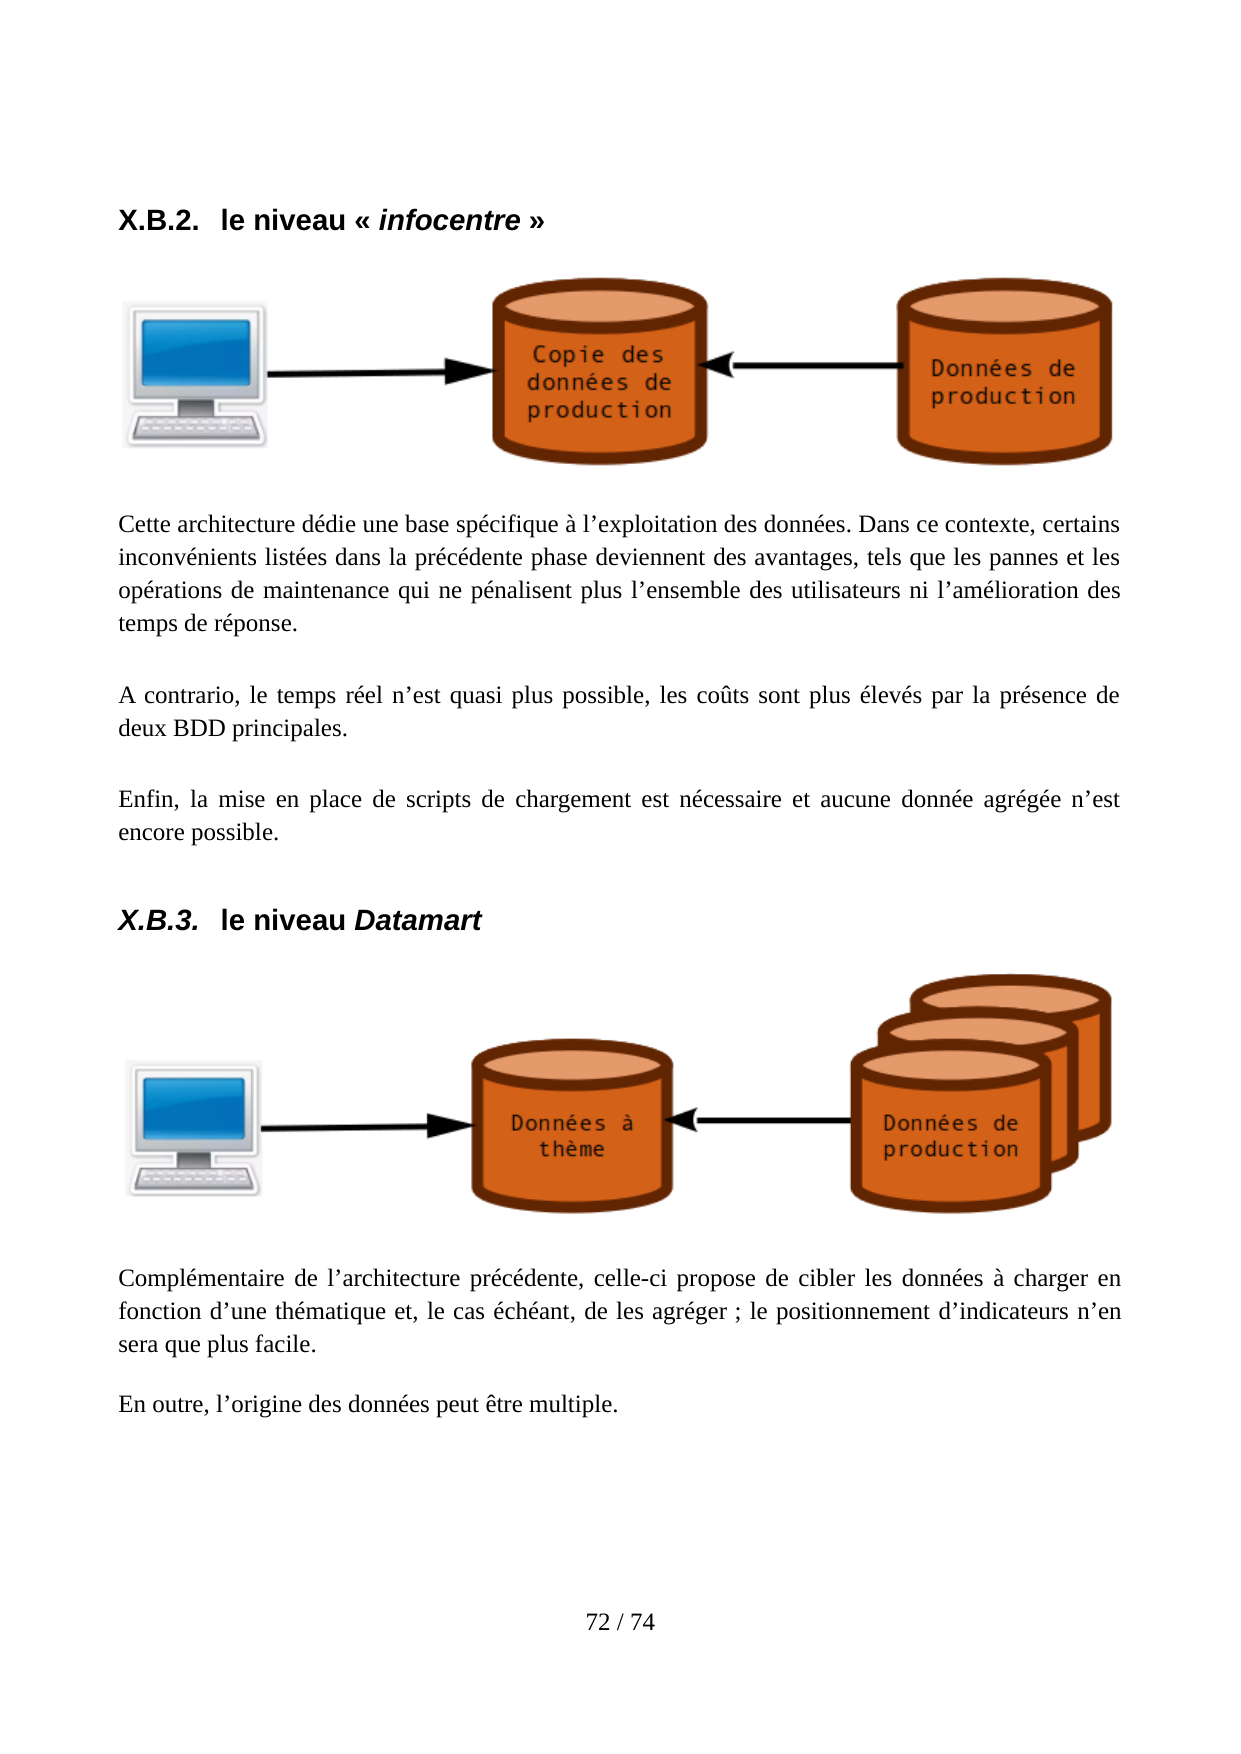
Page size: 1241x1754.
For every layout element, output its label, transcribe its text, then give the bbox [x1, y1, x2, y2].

text A contrario, le temps réel n’est quasi plus possible, les coûts sont plus élevés par la présence de deux BDD principales. [118, 680, 1122, 742]
subtitle le niveau Datamart [118, 903, 1122, 937]
text En outre, l’origine des données peut être multiple. [118, 1389, 1122, 1417]
text Enfin, la mise en place de scripts de chargement est nécessaire et aucune donnée agrégée n’est encore possible. [118, 784, 1122, 846]
picture [118, 973, 1123, 1221]
text Cette architecture dédie une base spécifique à l’exploitation des données. Dans ce contexte, certains inconvénients listées dans la précédente phase deviennent des avantages, tels que les pannes et les opérations de maintenance qui ne pénalisent plus l’ensemble des utilisateurs ni l’amélioration des temps de réponse. [118, 509, 1122, 637]
subtitle le niveau « infocentre » [118, 203, 1122, 237]
text Complémentaire de l’architecture précédente, celle-ci propose de cibler les données à charger en fonction d’une thématique et, le cas échéant, de les agréger ; le positionnement d’indicateurs n’en sera que plus facile. [118, 1263, 1122, 1358]
picture [118, 272, 1123, 467]
